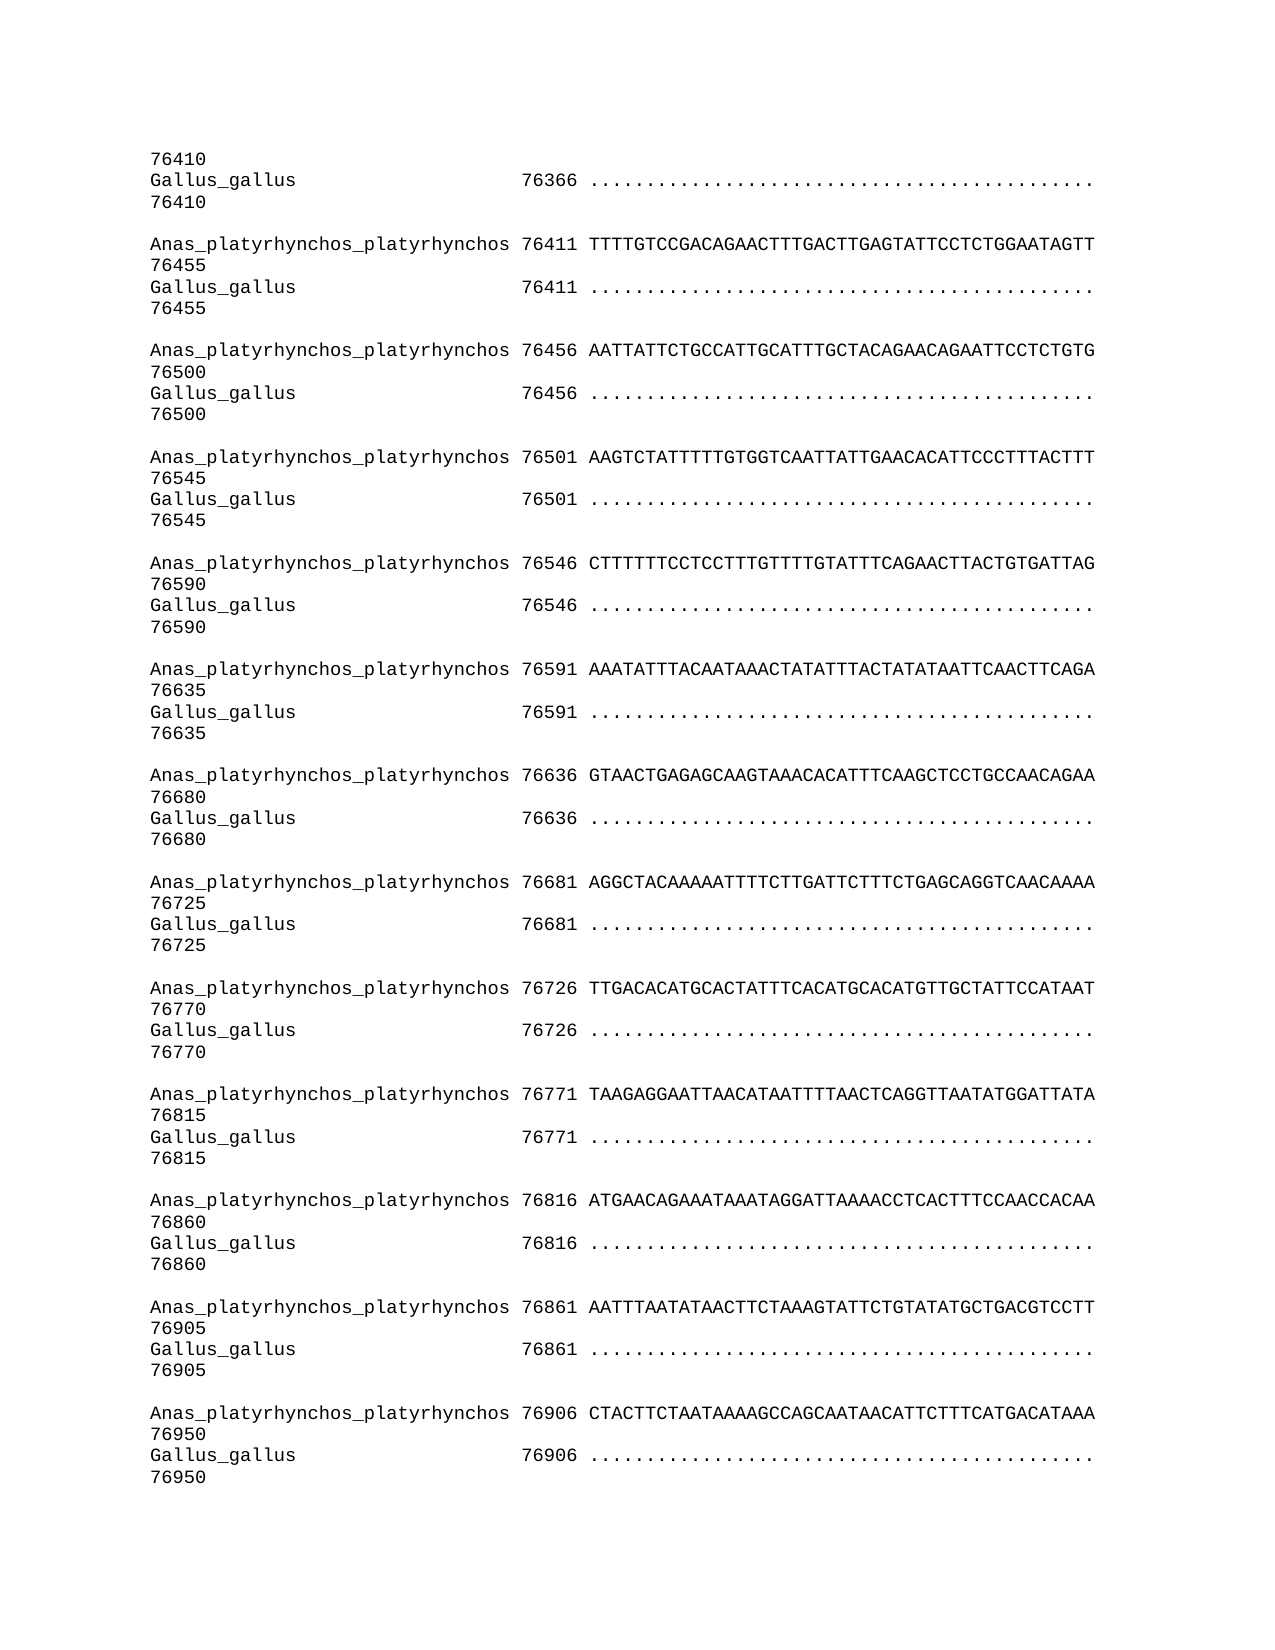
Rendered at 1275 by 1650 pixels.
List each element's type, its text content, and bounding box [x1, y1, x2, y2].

text Anas_platyrhynchos_platyrhynchos 76726 TTGACACATGCACTATTTCACATGCACATGTTGCTATTCCATAAT 76770 [150, 979, 1125, 1021]
text Gallus_gallus 76726 ............................................. 76770 [150, 1021, 1125, 1064]
text Gallus_gallus 76411 ............................................. 76455 [150, 277, 1125, 320]
text Anas_platyrhynchos_platyrhynchos 76501 AAGTCTATTTTTGTGGTCAATTATTGAACACATTCCCTTTACTTT 76545 [150, 447, 1125, 490]
text Gallus_gallus 76771 ............................................. 76815 [150, 1127, 1125, 1170]
text Anas_platyrhynchos_platyrhynchos 76861 AATTTAATATAACTTCTAAAGTATTCTGTATATGCTGACGTCCTT 76905 [150, 1297, 1125, 1340]
text Anas_platyrhynchos_platyrhynchos 76591 AAATATTTACAATAAACTATATTTACTATATAATTCAACTTCAGA 76635 [150, 660, 1125, 702]
text Gallus_gallus 76501 ............................................. 76545 [150, 490, 1125, 532]
text Anas_platyrhynchos_platyrhynchos 76771 TAAGAGGAATTAACATAATTTTAACTCAGGTTAATATGGATTATA 76815 [150, 1085, 1125, 1127]
text Anas_platyrhynchos_platyrhynchos 76906 CTACTTCTAATAAAAGCCAGCAATAACATTCTTTCATGACATAAA 76950 [150, 1404, 1125, 1446]
text Gallus_gallus 76636 ............................................. 76680 [150, 809, 1125, 851]
text Anas_platyrhynchos_platyrhynchos 76456 AATTATTCTGCCATTGCATTTGCTACAGAACAGAATTCCTCTGTG 76500 [150, 341, 1125, 384]
text Gallus_gallus 76591 ............................................. 76635 [150, 702, 1125, 745]
text Anas_platyrhynchos_platyrhynchos 76816 ATGAACAGAAATAAATAGGATTAAAACCTCACTTTCCAACCACAA 76860 [150, 1191, 1125, 1234]
text Anas_platyrhynchos_platyrhynchos 76636 GTAACTGAGAGCAAGTAAACACATTTCAAGCTCCTGCCAACAGAA 76680 [150, 766, 1125, 809]
text Gallus_gallus 76456 ............................................. 76500 [150, 384, 1125, 426]
text Gallus_gallus 76546 ............................................. 76590 [150, 596, 1125, 639]
text Anas_platyrhynchos_platyrhynchos 76681 AGGCTACAAAAATTTTCTTGATTCTTTCTGAGCAGGTCAACAAAA 76725 [150, 872, 1125, 915]
text Anas_platyrhynchos_platyrhynchos 76546 CTTTTTTCCTCCTTTGTTTTGTATTTCAGAACTTACTGTGATTAG 76590 [150, 554, 1125, 596]
text Gallus_gallus 76366 ............................................. 76410 [150, 171, 1125, 214]
text 76410 [150, 150, 1125, 171]
text Gallus_gallus 76681 ............................................. 76725 [150, 915, 1125, 957]
text Gallus_gallus 76906 ............................................. 76950 [150, 1446, 1125, 1489]
text Gallus_gallus 76861 ............................................. 76905 [150, 1340, 1125, 1382]
text Anas_platyrhynchos_platyrhynchos 76411 TTTTGTCCGACAGAACTTTGACTTGAGTATTCCTCTGGAATAGTT 76455 [150, 235, 1125, 277]
text Gallus_gallus 76816 ............................................. 76860 [150, 1234, 1125, 1276]
